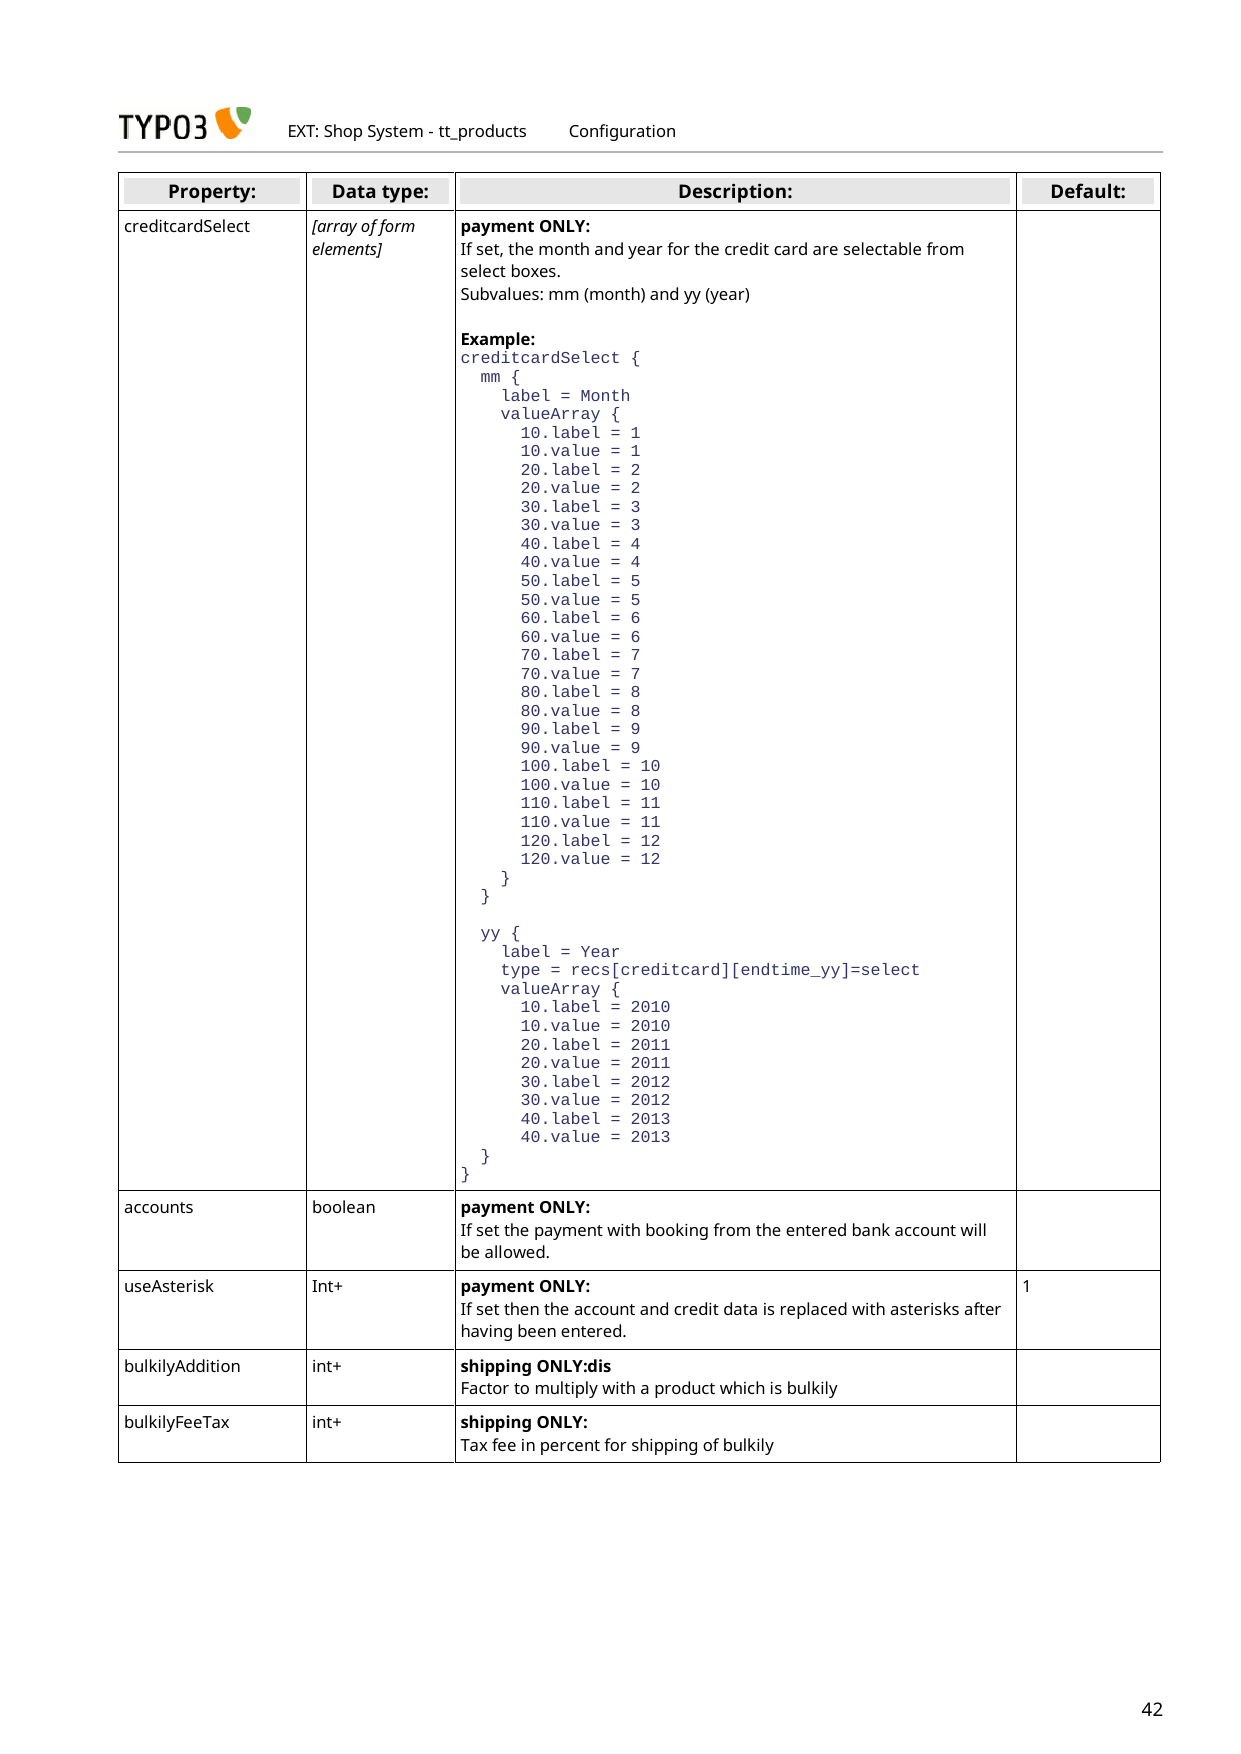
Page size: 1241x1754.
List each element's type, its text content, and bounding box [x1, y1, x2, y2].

table_cell accounts [119, 1191, 306, 1270]
table_header Data type: [307, 173, 454, 210]
table_cell [1017, 1350, 1160, 1405]
table_cell bulkilyAddition [119, 1350, 306, 1405]
table_cell shipping ONLY: Tax fee in percent for shipping of bulkily [456, 1406, 1016, 1462]
table_cell bulkilyFeeTax [119, 1406, 306, 1462]
table_cell [1017, 211, 1160, 1190]
table_cell int+ [307, 1406, 454, 1462]
table_cell Int+ [307, 1271, 454, 1349]
table_header Description: [456, 173, 1016, 210]
table_cell creditcardSelect [119, 211, 306, 1190]
table_cell 1 [1017, 1271, 1160, 1349]
table_cell payment ONLY: If set the payment with booking from the entered bank account will be allowed. [456, 1191, 1016, 1270]
table_header Default: [1017, 173, 1160, 210]
table_cell boolean [307, 1191, 454, 1270]
table_cell shipping ONLY:dis Factor to multiply with a product which is bulkily [456, 1350, 1016, 1405]
table_cell [1017, 1406, 1160, 1462]
table_cell [array of form elements] [307, 211, 454, 1190]
table_cell payment ONLY: If set, the month and year for the credit card are selectable from select boxes. Subvalues: mm (month) and yy (year) Example: creditcardSelect { mm { label = Month valueArray { 10.label = 1 10.value = 1 20.label = 2 20.value = 2 30.label = 3 30.value = 3 40.label = 4 40.value = 4 50.label = 5 50.value = 5 60.label = 6 60.value = 6 70.label = 7 70.value = 7 80.label = 8 80.value = 8 90.label = 9 90.value = 9 100.label = 10 100.value = 10 110.label = 11 110.value = 11 120.label = 12 120.value = 12 } } yy { label = Year type = recs[creditcard][endtime_yy]=select valueArray { 10.label = 2010 10.value = 2010 20.label = 2011 20.value = 2011 30.label = 2012 30.value = 2012 40.label = 2013 40.value = 2013 } } [456, 211, 1016, 1190]
picture [118, 106, 254, 139]
table_cell payment ONLY: If set then the account and credit data is replaced with asterisks after having been entered. [456, 1271, 1016, 1349]
table_cell useAsterisk [119, 1271, 306, 1349]
table_cell int+ [307, 1350, 454, 1405]
table_cell [1017, 1191, 1160, 1270]
table_header Property: [119, 173, 306, 210]
